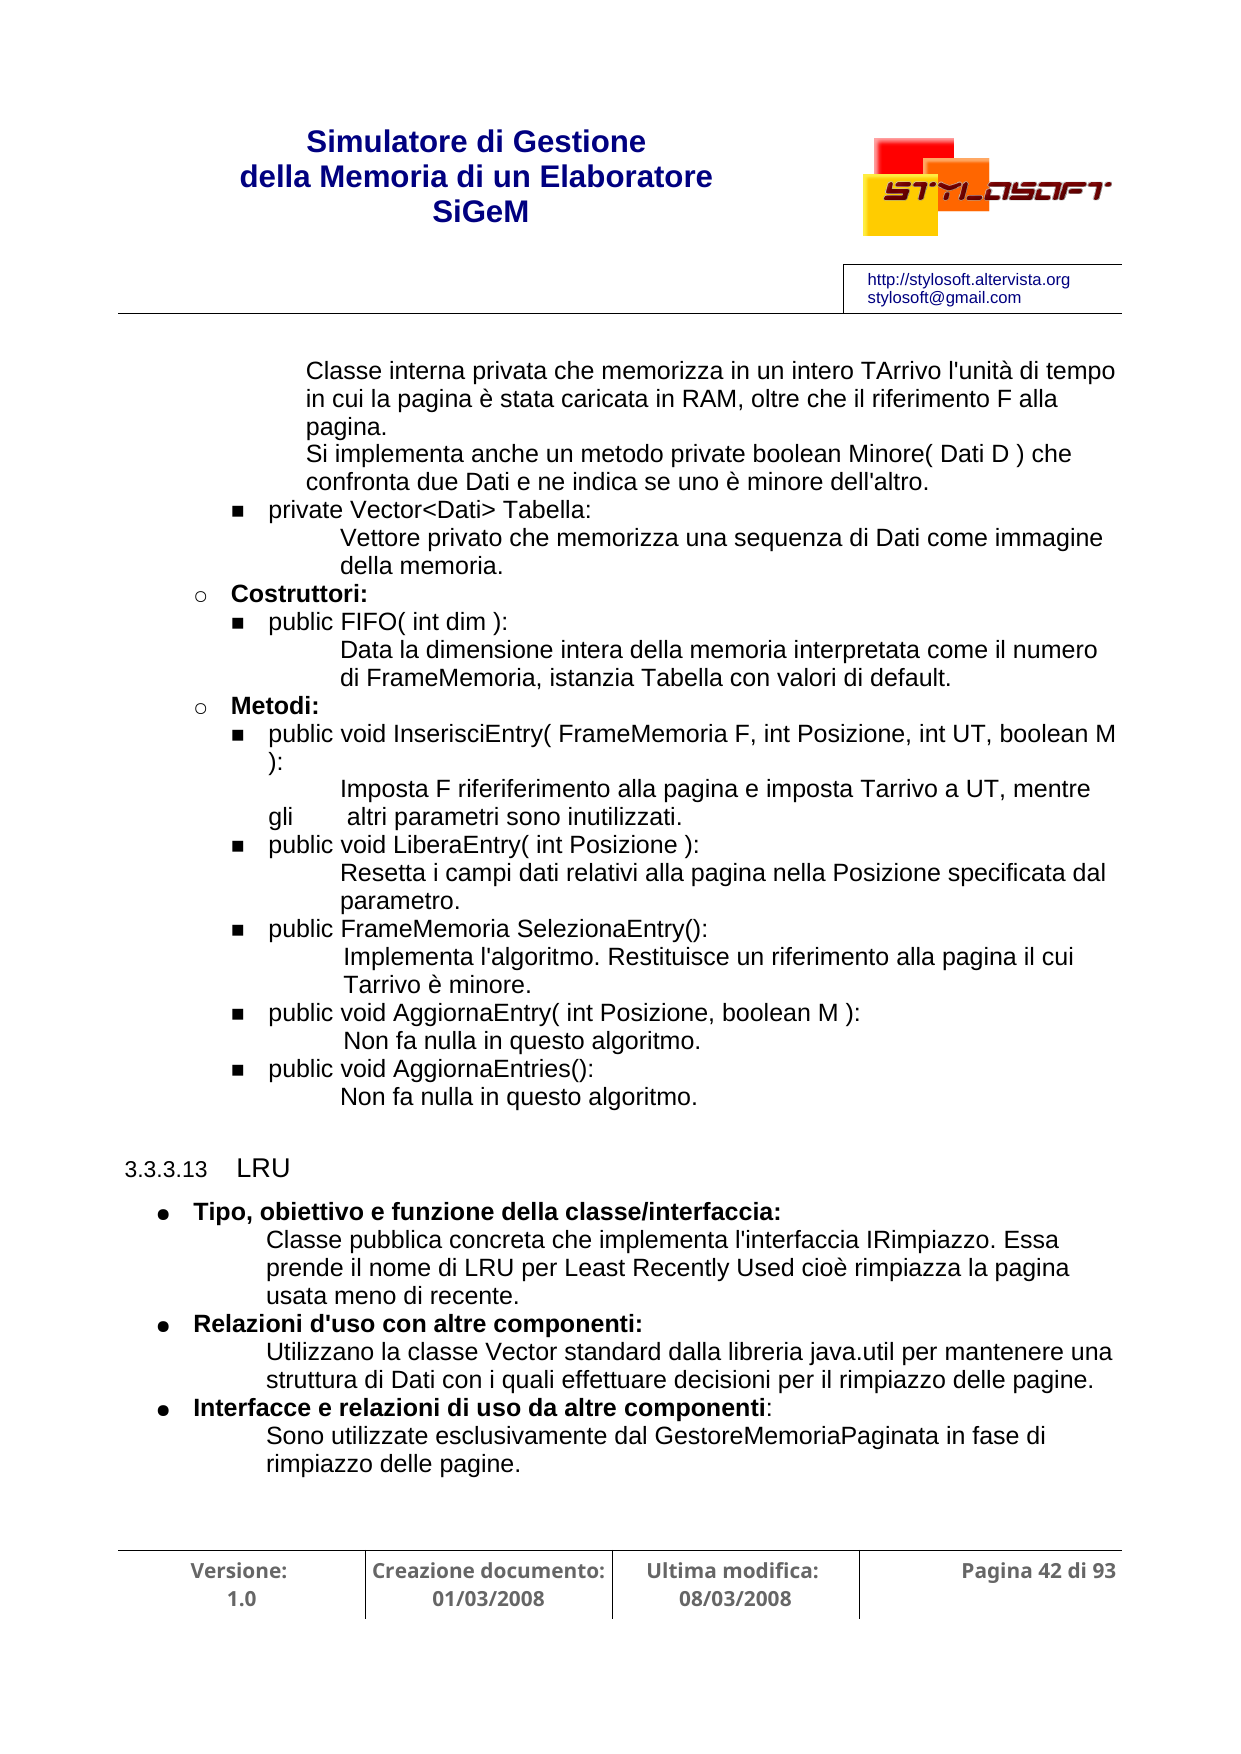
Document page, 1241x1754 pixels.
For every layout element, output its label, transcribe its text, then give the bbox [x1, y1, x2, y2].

subtitle LRU [118, 1153, 1122, 1183]
list Relazioni d'uso con altre componenti: Utilizzano la classe Vector standard dalla libreria java.util per mantenere una struttura di Dati con i quali effettuare decisioni per il rimpiazzo delle pagine. [156, 1310, 1122, 1393]
list public void AggiornaEntry( int Posizione, boolean M ): [231, 999, 1122, 1027]
list Costruttori: [193, 580, 1122, 608]
list public FrameMemoria SelezionaEntry(): [231, 915, 1122, 943]
list private Vector<Dati> Tabella: Vettore privato che memorizza una sequenza di Dati come immagine della memoria. [231, 496, 1122, 580]
list Tipo, obiettivo e funzione della classe/interfaccia: Classe pubblica concreta che implementa l'interfaccia IRimpiazzo. Essa prende il nome di LRU per Least Recently Used cioè rimpiazza la pagina usata meno di recente. [156, 1198, 1122, 1310]
list public void InserisciEntry( FrameMemoria F, int Posizione, int UT, boolean M ): Imposta F riferiferimento alla pagina e imposta Tarrivo a UT, mentre gli altri parametri sono inutilizzati. [231, 719, 1122, 831]
list Metodi: [193, 692, 1122, 719]
list public FIFO( int dim ): Data la dimensione intera della memoria interpretata come il numero di FrameMemoria, istanzia Tabella con valori di default. [231, 608, 1122, 692]
list Classe interna privata che memorizza in un intero TArrivo l'unità di tempo in cui la pagina è stata caricata in RAM, oltre che il riferimento F alla pagina. [268, 357, 1122, 440]
list Implementa l'algoritmo. Restituisce un riferimento alla pagina il cui Tarrivo è minore. [306, 943, 1122, 999]
list public void LiberaEntry( int Posizione ): Resetta i campi dati relativi alla pagina nella Posizione specificata dal parametro. [231, 831, 1122, 915]
list Interfacce e relazioni di uso da altre componenti: Sono utilizzate esclusivamente dal GestoreMemoriaPaginata in fase di rimpiazzo delle pagine. [156, 1393, 1122, 1477]
list public void AggiornaEntries(): Non fa nulla in questo algoritmo. [231, 1054, 1122, 1110]
picture [848, 123, 1117, 247]
list Si implementa anche un metodo private boolean Minore( Dati D ) che confronta due Dati e ne indica se uno è minore dell'altro. [268, 440, 1122, 496]
list Non fa nulla in questo algoritmo. [306, 1027, 1122, 1054]
